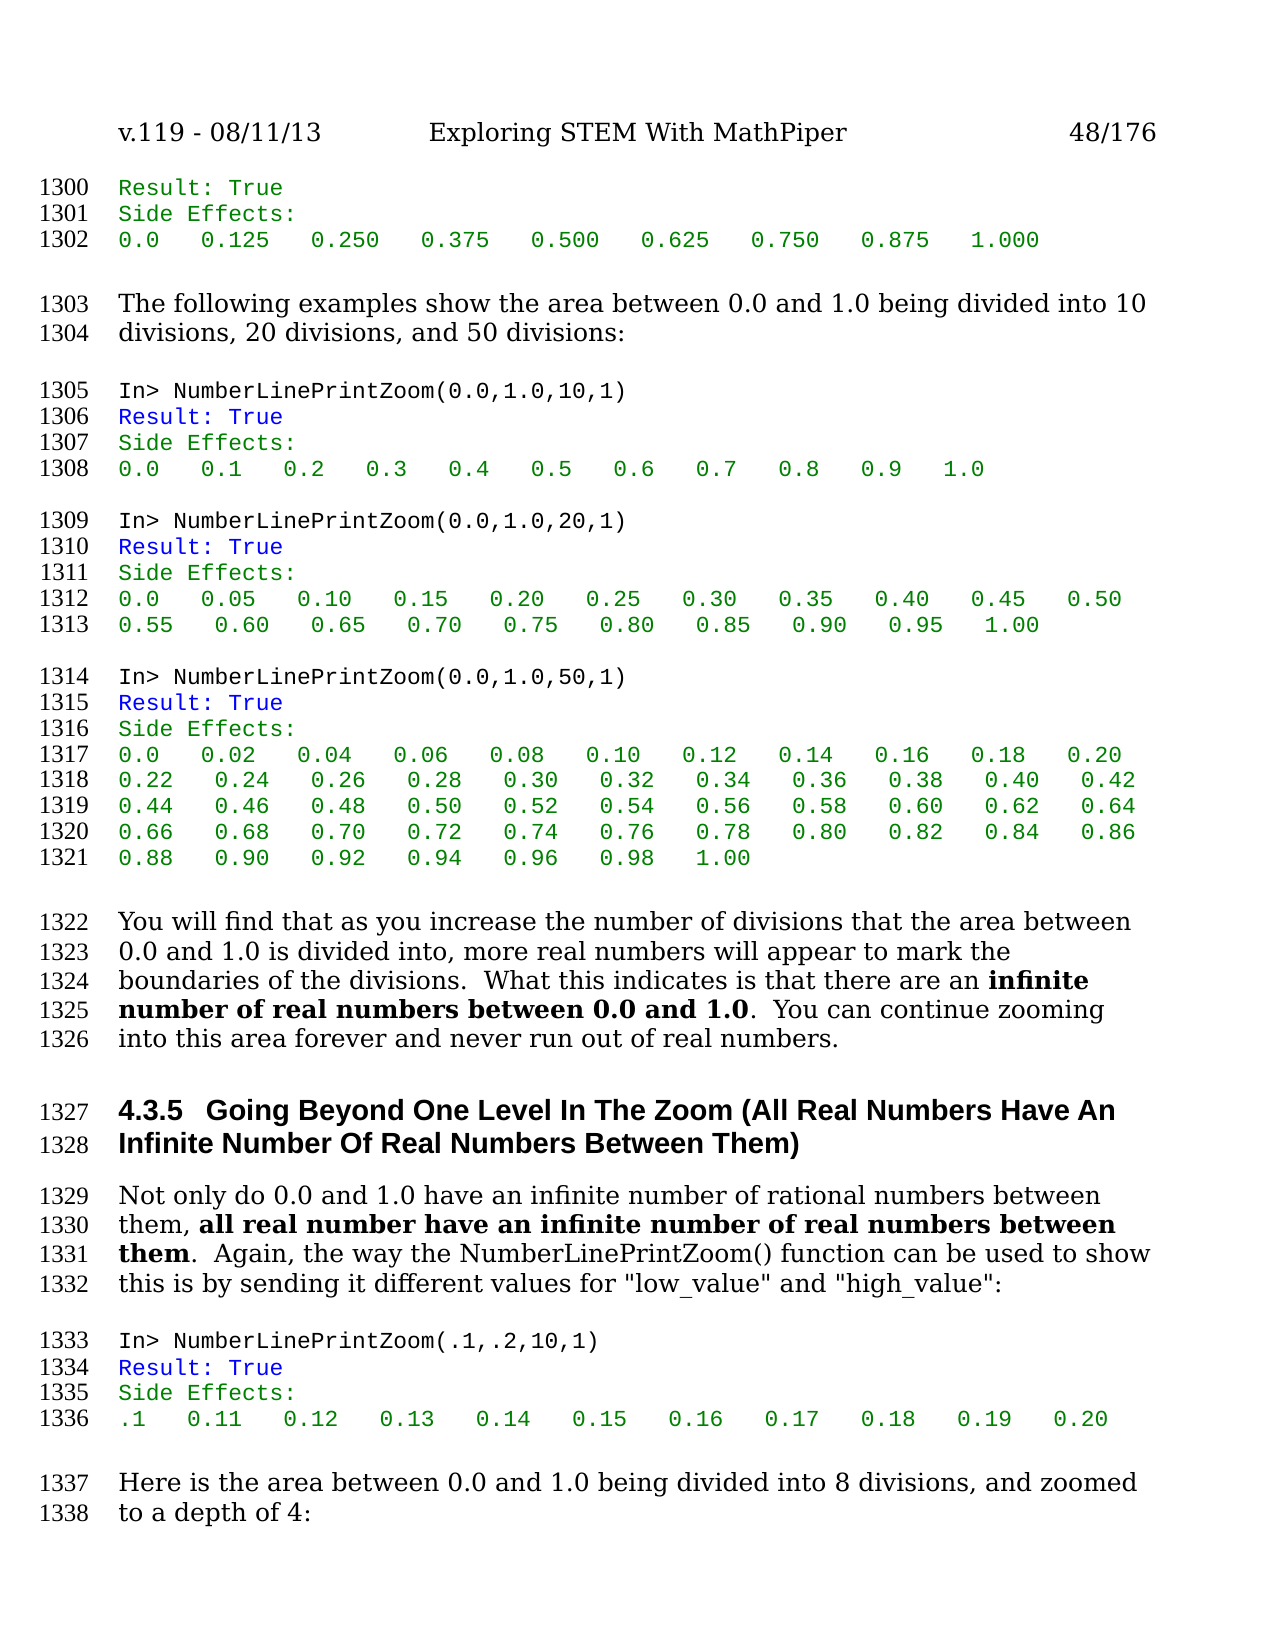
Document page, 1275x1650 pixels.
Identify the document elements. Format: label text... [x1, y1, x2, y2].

text In> NumberLinePrintZoom(0.0,1.0,10,1) [118, 380, 1157, 406]
text Side Effects: [118, 717, 1157, 743]
text Side Effects: [118, 1382, 1157, 1408]
text In> NumberLinePrintZoom(0.0,1.0,20,1) [118, 509, 1157, 535]
text 0.0 0.125 0.250 0.375 0.500 0.625 0.750 0.875 1.000 [118, 229, 1157, 254]
text 0.0 0.1 0.2 0.3 0.4 0.5 0.6 0.7 0.8 0.9 1.0 [118, 458, 1157, 483]
text In> NumberLinePrintZoom(0.0,1.0,50,1) [118, 665, 1157, 691]
text Result: True [118, 535, 1157, 561]
text 0.0 0.02 0.04 0.06 0.08 0.10 0.12 0.14 0.16 0.18 0.20 0.22 0.24 0.26 0.28 0.30 0.32 0.34 0.36 0.38 0.40 0.42 0.44 0.46 0.48 0.50 0.52 0.54 0.56 0.58 0.60 0.62 0.64 0.66 0.68 0.70 0.72 0.74 0.76 0.78 0.80 0.82 0.84 0.86 0.88 0.90 0.92 0.94 0.96 0.98 1.00 [118, 743, 1157, 873]
text In> NumberLinePrintZoom(.1,.2,10,1) [118, 1330, 1157, 1356]
text Result: True [118, 406, 1157, 432]
text Not only do 0.0 and 1.0 have an infinite number of rational numbers between them, all real number have an infinite number of real numbers between them. Again, the way the NumberLinePrintZoom() function can be used to show this is by sending it different values for "low_value" and "high_value": [118, 1181, 1157, 1298]
text Result: True [118, 1356, 1157, 1382]
text Side Effects: [118, 203, 1157, 229]
text 0.0 0.05 0.10 0.15 0.20 0.25 0.30 0.35 0.40 0.45 0.50 0.55 0.60 0.65 0.70 0.75 0.80 0.85 0.90 0.95 1.00 [118, 587, 1157, 639]
text The following examples show the area between 0.0 and 1.0 being divided into 10 divisions, 20 divisions, and 50 divisions: [118, 289, 1157, 348]
subtitle Going Beyond One Level In The Zoom (All Real Numbers Have An Infinite Number Of Real Numbers Between Them) [118, 1093, 1157, 1160]
text You will find that as you increase the number of divisions that the area between 0.0 and 1.0 is divided into, more real numbers will appear to mark the boundaries of the divisions. What this indicates is that there are an infinite number of real numbers between 0.0 and 1.0. You can continue zooming into this area forever and never run out of real numbers. [118, 907, 1157, 1054]
text Side Effects: [118, 432, 1157, 458]
text .1 0.11 0.12 0.13 0.14 0.15 0.16 0.17 0.18 0.19 0.20 [118, 1408, 1157, 1434]
text Result: True [118, 177, 1157, 203]
text Result: True [118, 691, 1157, 717]
text Side Effects: [118, 561, 1157, 587]
text Here is the area between 0.0 and 1.0 being divided into 8 divisions, and zoomed to a depth of 4: [118, 1468, 1157, 1527]
